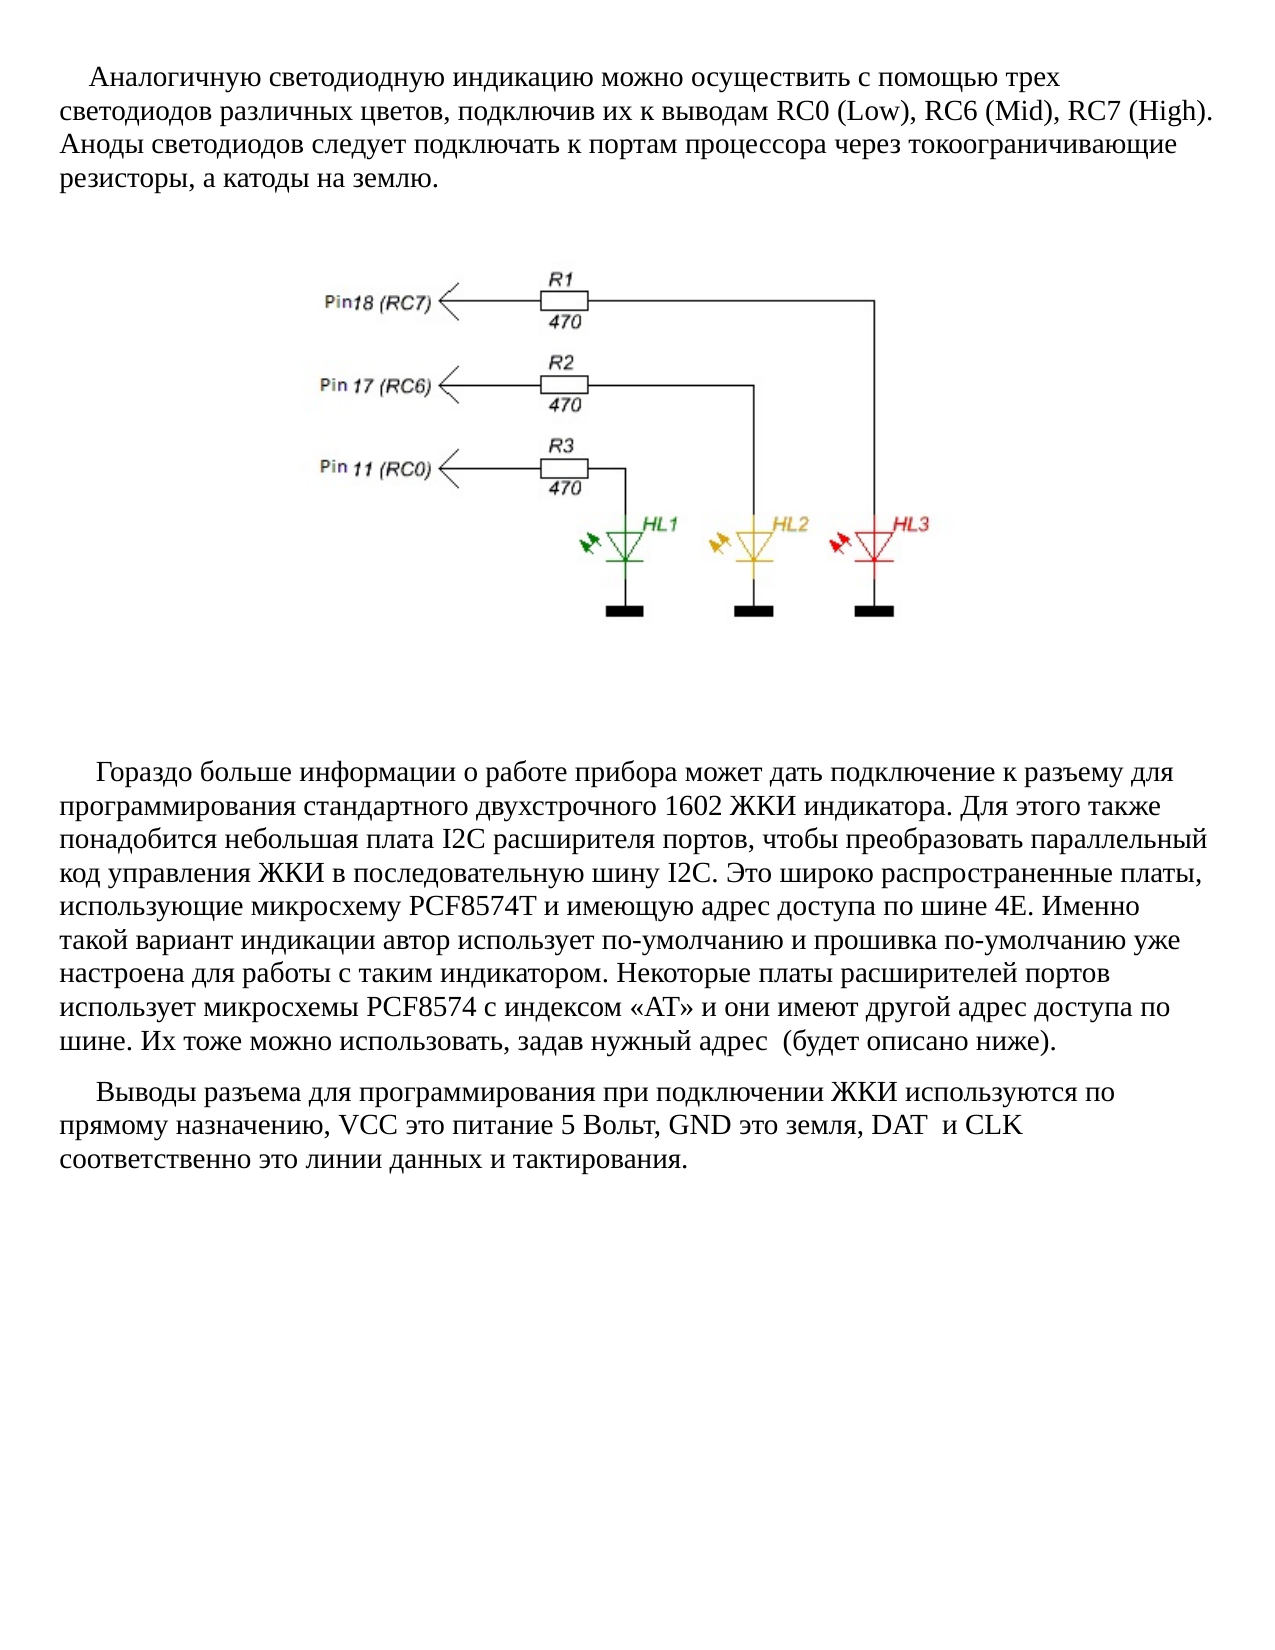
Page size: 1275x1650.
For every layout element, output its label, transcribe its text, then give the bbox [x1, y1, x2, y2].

picture [276, 237, 999, 730]
text Выводы разъема для программирования при подключении ЖКИ используются по прямому назначению, VCC это питание 5 Вольт, GND это земля, DAT и CLK соответственно это линии данных и тактирования. [59, 1074, 1216, 1208]
text Аналогичную светодиодную индикацию можно осуществить с помощью трех светодиодов различных цветов, подключив их к выводам RC0 (Low), RC6 (Mid), RC7 (High). Аноды светодиодов следует подключать к портам процессора через токоограничивающие резисторы, а катоды на землю. [59, 59, 1216, 193]
text Гораздо больше информации о работе прибора может дать подключение к разъему для программирования стандартного двухстрочного 1602 ЖКИ индикатора. Для этого также понадобится небольшая плата I2C расширителя портов, чтобы преобразовать параллельный код управления ЖКИ в последовательную шину I2C. Это широко распространенные платы, использующие микросхему PCF8574T и имеющую адрес доступа по шине 4Е. Именно такой вариант индикации автор использует по-умолчанию и прошивка по-умолчанию уже настроена для работы с таким индикатором. Некоторые платы расширителей портов использует микросхемы PCF8574 с индексом «АТ» и они имеют другой адрес доступа по шине. Их тоже можно использовать, задав нужный адрес (будет описано ниже). [59, 754, 1216, 1056]
